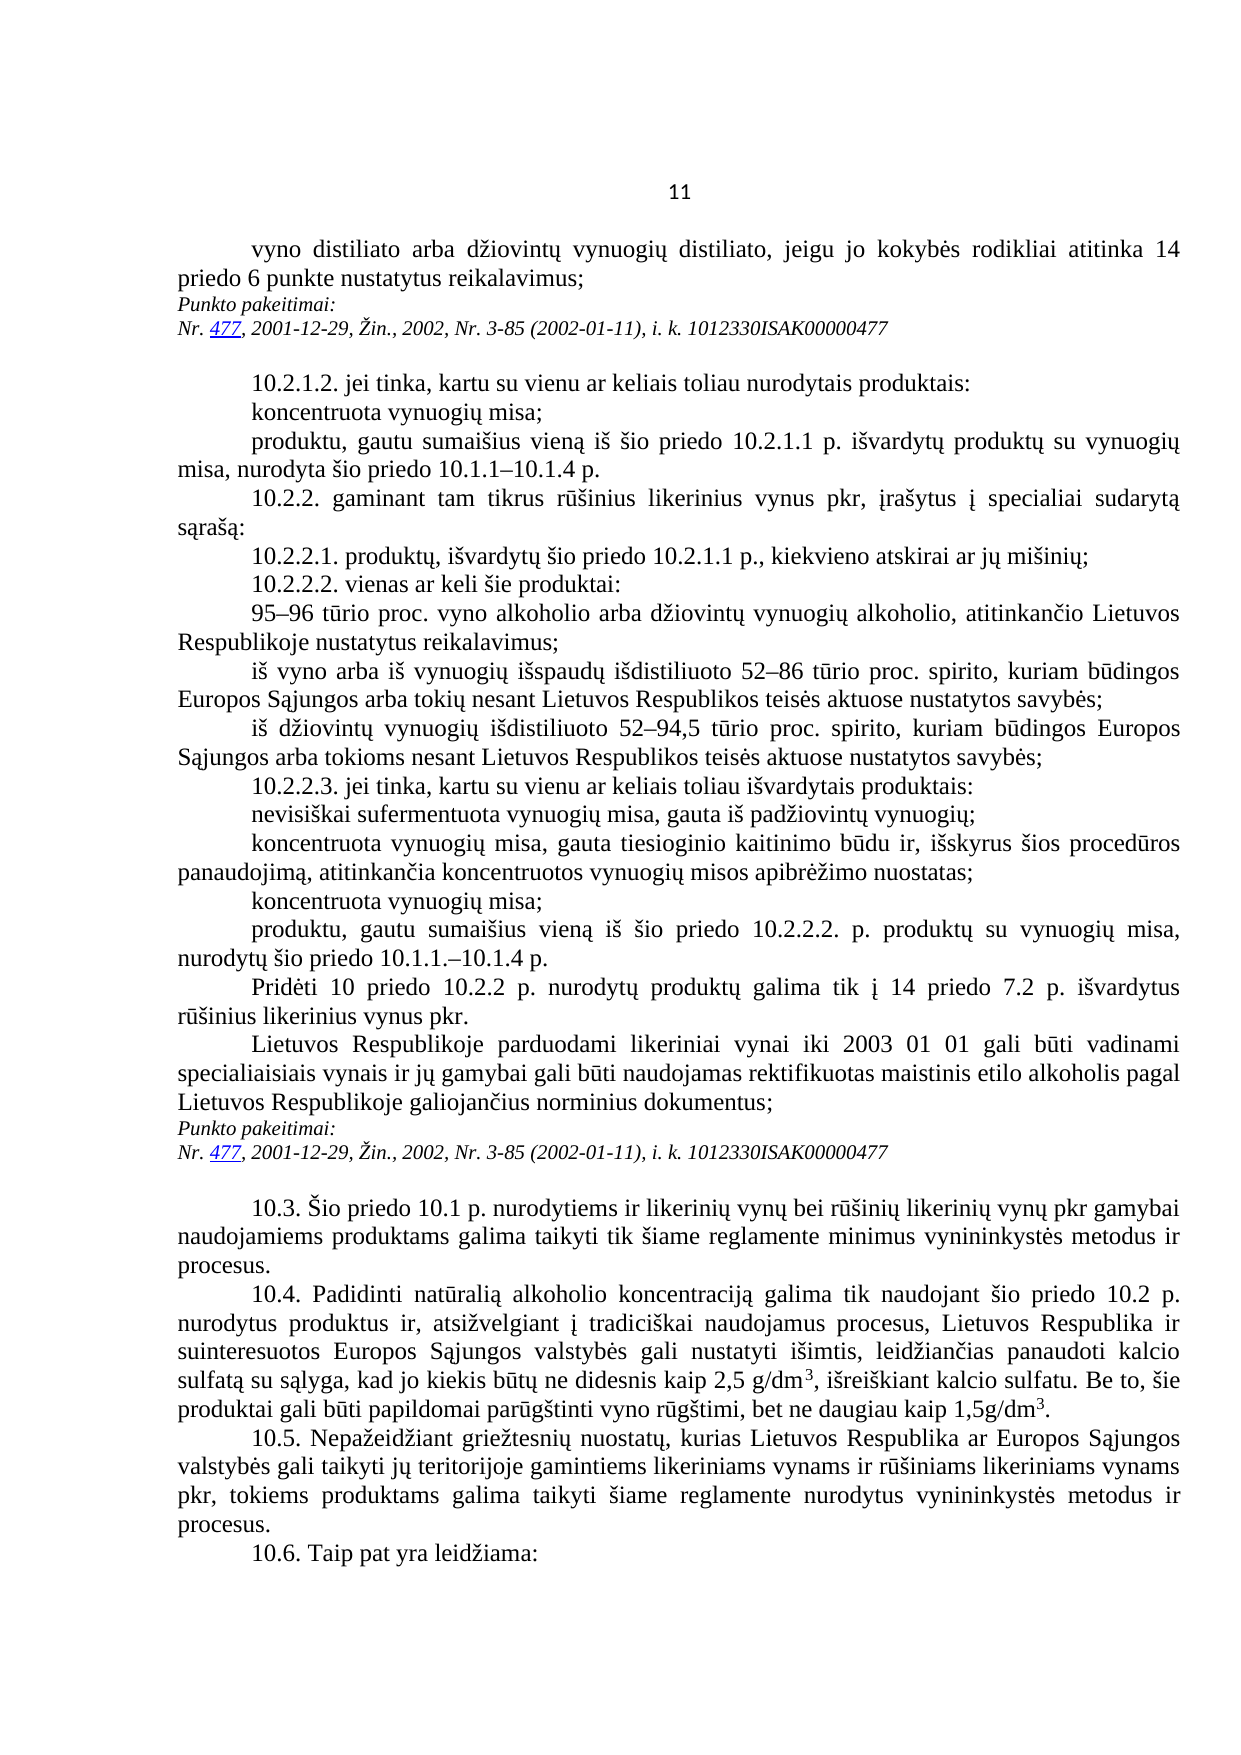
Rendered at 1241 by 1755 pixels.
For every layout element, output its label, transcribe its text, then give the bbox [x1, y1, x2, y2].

text 95–96 tūrio proc. vyno alkoholio arba džiovintų vynuogių alkoholio, atitinkančio Lietuvos Respublikoje nustatytus reikalavimus; [177, 598, 1181, 656]
text iš džiovintų vynuogių išdistiliuoto 52–94,5 tūrio proc. spirito, kuriam būdingos Europos Sąjungos arba tokioms nesant Lietuvos Respublikos teisės aktuose nustatytos savybės; [177, 713, 1181, 771]
text iš vyno arba iš vynuogių išspaudų išdistiliuoto 52–86 tūrio proc. spirito, kuriam būdingos Europos Sąjungos arba tokių nesant Lietuvos Respublikos teisės aktuose nustatytos savybės; [177, 656, 1181, 713]
text 10.2.1.2. jei tinka, kartu su vienu ar keliais toliau nurodytais produktais: [177, 368, 1181, 397]
text 10.5. Nepažeidžiant griežtesnių nuostatų, kurias Lietuvos Respublika ar Europos Sąjungos valstybės gali taikyti jų teritorijoje gamintiems likeriniams vynams ir rūšiniams likeriniams vynams pkr, tokiems produktams galima taikyti šiame reglamente nurodytus vynininkystės metodus ir procesus. [177, 1423, 1181, 1538]
text produktu, gautu sumaišius vieną iš šio priedo 10.2.1.1 p. išvardytų produktų su vynuogių misa, nurodyta šio priedo 10.1.1–10.1.4 p. [177, 426, 1181, 483]
text Punkto pakeitimai: [177, 1116, 1181, 1140]
text 10.2.2. gaminant tam tikrus rūšinius likerinius vynus pkr, įrašytus į specialiai sudarytą sąrašą: [177, 483, 1181, 541]
text 10.2.2.2. vienas ar keli šie produktai: [177, 569, 1181, 598]
text vyno distiliato arba džiovintų vynuogių distiliato, jeigu jo kokybės rodikliai atitinka 14 priedo 6 punkte nustatytus reikalavimus; [177, 234, 1181, 291]
text Punkto pakeitimai: [177, 291, 1181, 316]
text 10.2.2.1. produktų, išvardytų šio priedo 10.2.1.1 p., kiekvieno atskirai ar jų mišinių; [177, 541, 1181, 569]
text Lietuvos Respublikoje parduodami likeriniai vynai iki 2003 01 01 gali būti vadinami specialiaisiais vynais ir jų gamybai gali būti naudojamas rektifikuotas maistinis etilo alkoholis pagal Lietuvos Respublikoje galiojančius norminius dokumentus; [177, 1029, 1181, 1116]
text 10.2.2.3. jei tinka, kartu su vienu ar keliais toliau išvardytais produktais: [177, 771, 1181, 799]
text koncentruota vynuogių misa, gauta tiesioginio kaitinimo būdu ir, išskyrus šios procedūros panaudojimą, atitinkančia koncentruotos vynuogių misos apibrėžimo nuostatas; [177, 828, 1181, 886]
text produktu, gautu sumaišius vieną iš šio priedo 10.2.2.2. p. produktų su vynuogių misa, nurodytų šio priedo 10.1.1.–10.1.4 p. [177, 914, 1181, 972]
text 10.3. Šio priedo 10.1 p. nurodytiems ir likerinių vynų bei rūšinių likerinių vynų pkr gamybai naudojamiems produktams galima taikyti tik šiame reglamente minimus vynininkystės metodus ir procesus. [177, 1193, 1181, 1279]
text Pridėti 10 priedo 10.2.2 p. nurodytų produktų galima tik į 14 priedo 7.2 p. išvardytus rūšinius likerinius vynus pkr. [177, 972, 1181, 1029]
text Nr. 477, 2001-12-29, Žin., 2002, Nr. 3-85 (2002-01-11), i. k. 1012330ISAK00000477 [177, 316, 1181, 339]
text nevisiškai sufermentuota vynuogių misa, gauta iš padžiovintų vynuogių; [177, 799, 1181, 828]
text koncentruota vynuogių misa; [177, 886, 1181, 914]
text koncentruota vynuogių misa; [177, 397, 1181, 426]
text 10.4. Padidinti natūralią alkoholio koncentraciją galima tik naudojant šio priedo 10.2 p. nurodytus produktus ir, atsižvelgiant į tradiciškai naudojamus procesus, Lietuvos Respublika ir suinteresuotos Europos Sąjungos valstybės gali nustatyti išimtis, leidžiančias panaudoti kalcio sulfatą su sąlyga, kad jo kiekis būtų ne didesnis kaip 2,5 g/dm3, išreiškiant kalcio sulfatu. Be to, šie produktai gali būti papildomai parūgštinti vyno rūgštimi, bet ne daugiau kaip 1,5g/dm3. [177, 1279, 1181, 1423]
text 10.6. Taip pat yra leidžiama: [177, 1538, 1181, 1566]
text Nr. 477, 2001-12-29, Žin., 2002, Nr. 3-85 (2002-01-11), i. k. 1012330ISAK00000477 [177, 1140, 1181, 1164]
